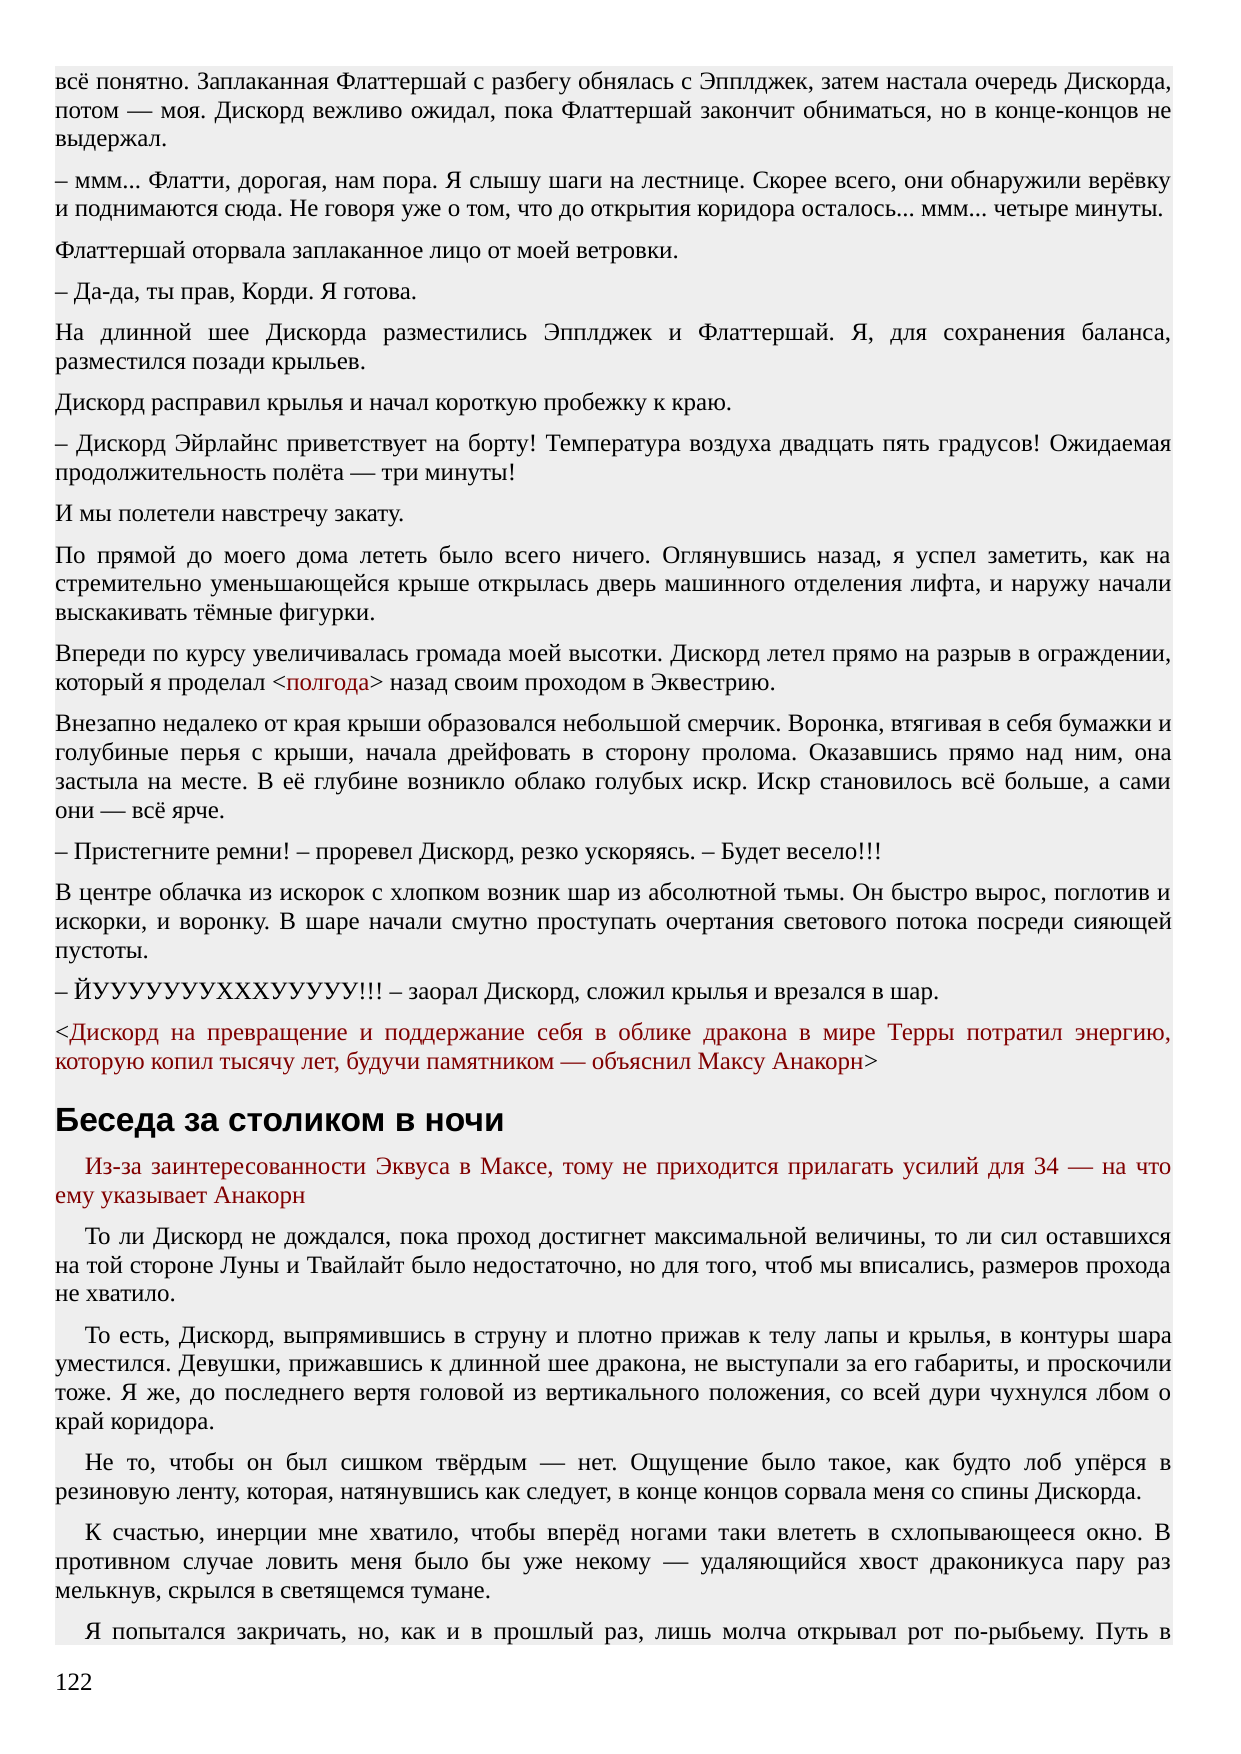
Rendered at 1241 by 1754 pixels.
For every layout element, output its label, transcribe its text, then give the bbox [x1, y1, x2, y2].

text Из-за заинтересованности Эквуса в Максе, тому не приходится прилагать усилий для 34 — на что ему указывает Анакорн [55, 1151, 1173, 1208]
text Внезапно недалеко от края крыши образовался небольшой смерчик. Воронка, втягивая в себя бумажки и голубиные перья с крыши, начала дрейфовать в сторону пролома. Оказавшись прямо над ним, она застыла на месте. В её глубине возникло облако голубых искр. Искр становилось всё больше, а сами они — всё ярче. [55, 708, 1173, 823]
text – Дискорд Эйрлайнс приветствует на борту! Температура воздуха двадцать пять градусов! Ожидаемая продолжительность полёта — три минуты! [55, 428, 1173, 486]
text <Дискорд на превращение и поддержание себя в облике дракона в мире Терры потратил энергию, которую копил тысячу лет, будучи памятником — объяснил Максу Анакорн> [55, 1017, 1173, 1075]
text всё понятно. Заплаканная Флаттершай с разбегу обнялась с Эпплджек, затем настала очередь Дискорда, потом — моя. Дискорд вежливо ожидал, пока Флаттершай закончит обниматься, но в конце-концов не выдержал. [55, 66, 1173, 152]
text То есть, Дискорд, выпрямившись в струну и плотно прижав к телу лапы и крылья, в контуры шара уместился. Девушки, прижавшись к длинной шее дракона, не выступали за его габариты, и проскочили тоже. Я же, до последнего вертя головой из вертикального положения, со всей дури чухнулся лбом о край коридора. [55, 1320, 1173, 1435]
text На длинной шее Дискорда разместились Эпплджек и Флаттершай. Я, для сохранения баланса, разместился позади крыльев. [55, 317, 1173, 375]
text В центре облачка из искорок с хлопком возник шар из абсолютной тьмы. Он быстро вырос, поглотив и искорки, и воронку. В шаре начали смутно проступать очертания светового потока посреди сияющей пустоты. [55, 877, 1173, 963]
text – ммм... Флатти, дорогая, нам пора. Я слышу шаги на лестнице. Скорее всего, они обнаружили верёвку и поднимаются сюда. Не говоря уже о том, что до открытия коридора осталось... ммм... четыре минуты. [55, 165, 1173, 222]
text Дискорд расправил крылья и начал короткую пробежку к краю. [55, 387, 1173, 416]
text – Пристегните ремни! – проревел Дискорд, резко ускоряясь. – Будет весело!!! [55, 836, 1173, 865]
text Впереди по курсу увеличивалась громада моей высотки. Дискорд летел прямо на разрыв в ограждении, который я проделал <полгода> назад своим проходом в Эквестрию. [55, 638, 1173, 696]
subtitle Беседа за столиком в ночи [55, 1100, 1173, 1138]
text По прямой до моего дома лететь было всего ничего. Оглянувшись назад, я успел заметить, как на стремительно уменьшающейся крыше открылась дверь машинного отделения лифта, и наружу начали выскакивать тёмные фигурки. [55, 540, 1173, 626]
text К счастью, инерции мне хватило, чтобы вперёд ногами таки влететь в схлопывающееся окно. В противном случае ловить меня было бы уже некому — удаляющийся хвост драконикуса пару раз мелькнув, скрылся в светящемся тумане. [55, 1517, 1173, 1603]
text И мы полетели навстречу закату. [55, 498, 1173, 527]
text – ЙУУУУУУУХХХУУУУУ!!! – заорал Дискорд, сложил крылья и врезался в шар. [55, 976, 1173, 1005]
text Я попытался закричать, но, как и в прошлый раз, лишь молча открывал рот по-рыбьему. Путь в [55, 1616, 1173, 1645]
text Не то, чтобы он был сишком твёрдым — нет. Ощущение было такое, как будто лоб упёрся в резиновую ленту, которая, натянувшись как следует, в конце концов сорвала меня со спины Дискорда. [55, 1447, 1173, 1505]
text То ли Дискорд не дождался, пока проход достигнет максимальной величины, то ли сил оставшихся на той стороне Луны и Твайлайт было недостаточно, но для того, чтоб мы вписались, размеров прохода не хватило. [55, 1221, 1173, 1307]
text – Да-да, ты прав, Корди. Я готова. [55, 276, 1173, 305]
text Флаттершай оторвала заплаканное лицо от моей ветровки. [55, 235, 1173, 263]
